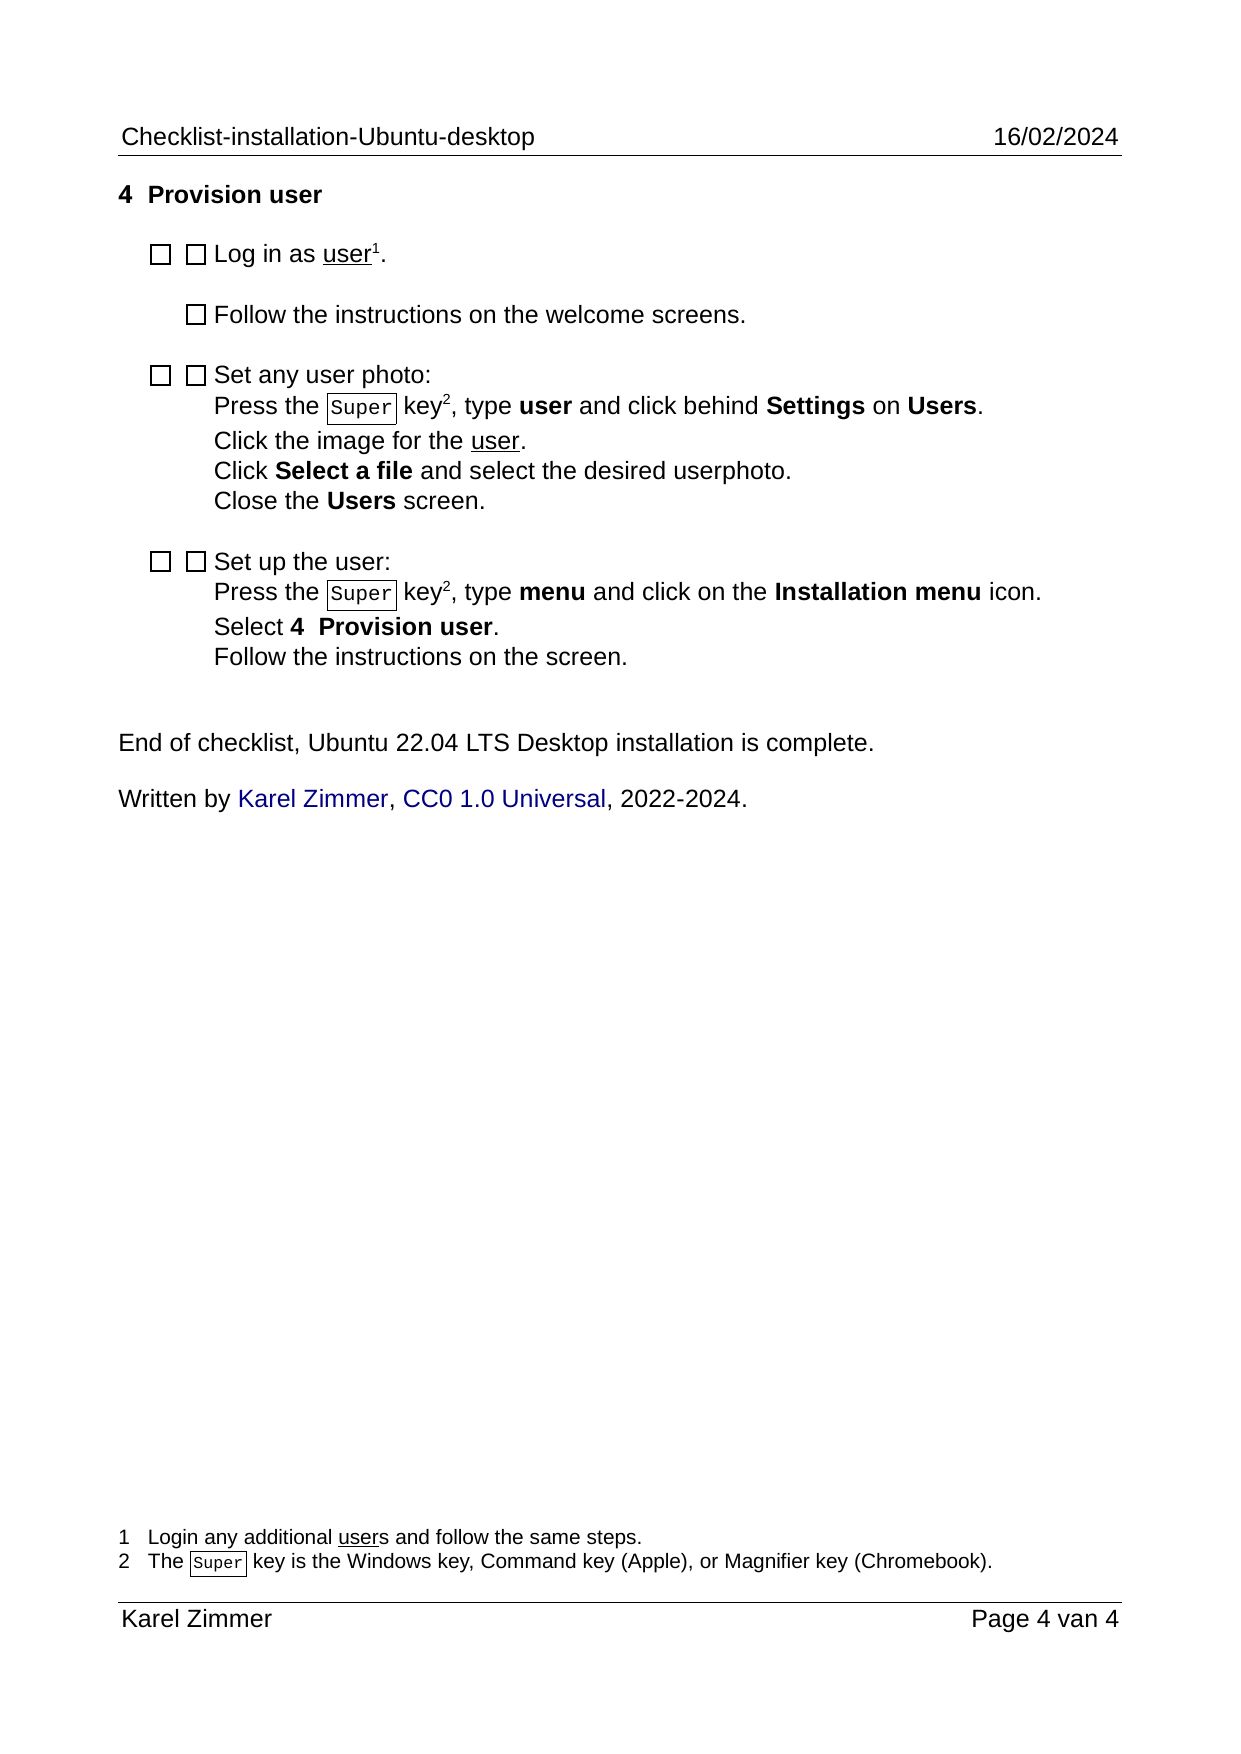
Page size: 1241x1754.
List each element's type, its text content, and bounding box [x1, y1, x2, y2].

table_cell [142, 577, 177, 612]
table_cell [118, 516, 142, 547]
table_cell [142, 330, 177, 360]
table_cell [118, 425, 142, 456]
table_cell [142, 300, 177, 330]
table_cell [118, 456, 142, 486]
table_cell [142, 360, 177, 391]
table_cell Set up the user: [213, 547, 1122, 577]
table_cell [177, 456, 213, 486]
table_cell [142, 425, 177, 456]
table_cell [213, 516, 1122, 547]
table_cell [177, 300, 213, 330]
table_cell [142, 269, 177, 300]
table_cell [142, 516, 177, 547]
table_cell [118, 269, 142, 300]
table_cell [177, 516, 213, 547]
table_cell [213, 330, 1122, 360]
table_cell [118, 547, 142, 577]
table_cell [177, 330, 213, 360]
table_cell [213, 269, 1122, 300]
table_header [118, 239, 142, 269]
table_cell [177, 486, 213, 516]
table_cell Press the Super key2, type menu and click on the Installation menu icon. [213, 577, 1122, 612]
table_cell Click the image for the user. [213, 425, 1122, 456]
table_cell Follow the instructions on the welcome screens. [213, 300, 1122, 330]
table_cell [118, 612, 142, 642]
table_cell [118, 360, 142, 391]
table_cell [118, 486, 142, 516]
table_cell Close the Users screen. [213, 486, 1122, 516]
table_cell Press the Super key, type user and click behind Settings on Users. [213, 391, 1122, 425]
text Written by Karel Zimmer, CC0 1.0 Universal, 2022-2024. [118, 784, 1122, 812]
table_cell Set any user photo: [213, 360, 1122, 391]
table_cell [177, 642, 213, 672]
table_cell [118, 330, 142, 360]
table_cell [118, 300, 142, 330]
table_cell Click Select a file and select the desired userphoto. [213, 456, 1122, 486]
table_cell [142, 391, 177, 425]
table_cell [142, 456, 177, 486]
table_cell [177, 577, 213, 612]
table_header [177, 239, 213, 269]
table_cell [177, 425, 213, 456]
text End of checklist, Ubuntu 22.04 LTS Desktop installation is complete. [118, 728, 1122, 756]
table_cell [142, 642, 177, 672]
table_cell Select 4 Provision user. [213, 612, 1122, 642]
table_cell Follow the instructions on the screen. [213, 642, 1122, 672]
table_cell [177, 612, 213, 642]
table_cell [177, 269, 213, 300]
table_cell [118, 391, 142, 425]
table_cell [142, 612, 177, 642]
table_cell [177, 360, 213, 391]
table_cell [177, 391, 213, 425]
table_cell [177, 547, 213, 577]
table_header [142, 239, 177, 269]
list Provision user [118, 177, 1122, 211]
table_header Log in as USER. [213, 239, 1122, 269]
table_cell [118, 577, 142, 612]
table_cell [142, 486, 177, 516]
table_cell [142, 547, 177, 577]
table_cell [118, 642, 142, 672]
